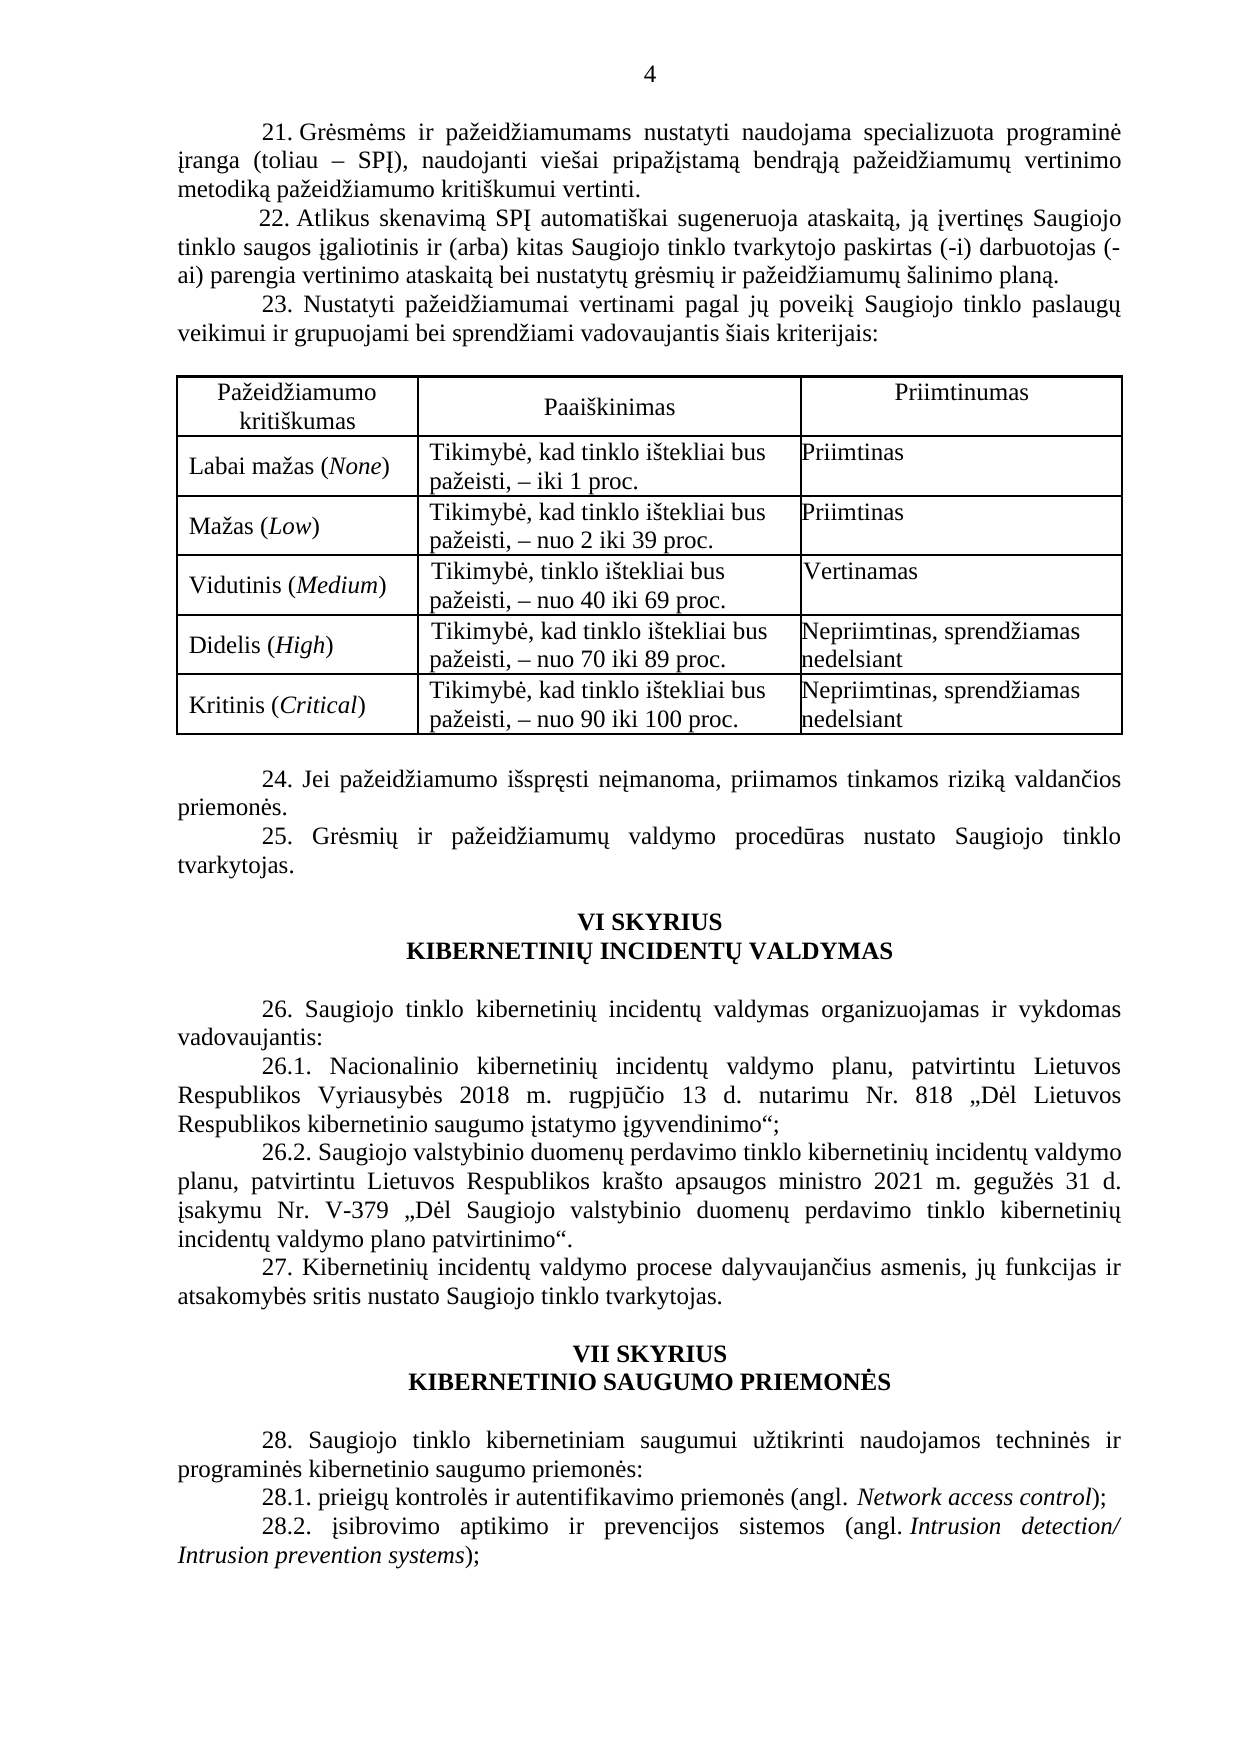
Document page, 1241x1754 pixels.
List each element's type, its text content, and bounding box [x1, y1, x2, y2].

table_header Paaiškinimas [419, 378, 800, 435]
text 25. Grėsmių ir pažeidžiamumų valdymo procedūras nustato Saugiojo tinklo tvarkytojas. [177, 821, 1122, 879]
text KIBERNETINIO SAUGUMO PRIEMONĖS [177, 1367, 1122, 1396]
table_cell Tikimybė, kad tinklo ištekliai bus pažeisti, – iki 1 proc. [419, 437, 800, 494]
table_header Pažeidžiamumo kritiškumas [178, 378, 417, 435]
table_cell Vertinamas [802, 556, 1121, 614]
table_cell Mažas (Low) [178, 497, 417, 554]
table_cell Tikimybė, kad tinklo ištekliai bus pažeisti, – nuo 2 iki 39 proc. [419, 497, 800, 554]
text 28. Saugiojo tinklo kibernetiniam saugumui užtikrinti naudojamos techninės ir programinės kibernetinio saugumo priemonės: [177, 1425, 1122, 1482]
table_cell Didelis (High) [178, 616, 417, 673]
table_cell Vidutinis (Medium) [178, 556, 417, 614]
text 26.1. Nacionalinio kibernetinių incidentų valdymo planu, patvirtintu Lietuvos Respublikos Vyriausybės 2018 m. rugpjūčio 13 d. nutarimu Nr. 818 „Dėl Lietuvos Respublikos kibernetinio saugumo įstatymo įgyvendinimo“; [177, 1051, 1122, 1137]
text 27. Kibernetinių incidentų valdymo procese dalyvaujančius asmenis, jų funkcijas ir atsakomybės sritis nustato Saugiojo tinklo tvarkytojas. [177, 1252, 1122, 1310]
table_cell Priimtinas [802, 437, 1121, 494]
table_cell Nepriimtinas, sprendžiamas nedelsiant [802, 616, 1121, 673]
table_cell Tikimybė, tinklo ištekliai bus pažeisti, – nuo 40 iki 69 proc. [419, 556, 800, 614]
text 26.2. Saugiojo valstybinio duomenų perdavimo tinklo kibernetinių incidentų valdymo planu, patvirtintu Lietuvos Respublikos krašto apsaugos ministro 2021 m. gegužės 31 d. įsakymu Nr. V-379 „Dėl Saugiojo valstybinio duomenų perdavimo tinklo kibernetinių incidentų valdymo plano patvirtinimo“. [177, 1137, 1122, 1252]
text 22. Atlikus skenavimą SPĮ automatiškai sugeneruoja ataskaitą, ją įvertinęs Saugiojo tinklo saugos įgaliotinis ir (arba) kitas Saugiojo tinklo tvarkytojo paskirtas (-i) darbuotojas (-ai) parengia vertinimo ataskaitą bei nustatytų grėsmių ir pažeidžiamumų šalinimo planą. [177, 203, 1122, 289]
text VI SKYRIUS [177, 907, 1122, 936]
text 23. Nustatyti pažeidžiamumai vertinami pagal jų poveikį Saugiojo tinklo paslaugų veikimui ir grupuojami bei sprendžiami vadovaujantis šiais kriterijais: [177, 289, 1122, 347]
text 28.2. įsibrovimo aptikimo ir prevencijos sistemos (angl. Intrusion detection/ Intrusion prevention systems); [177, 1511, 1122, 1569]
table_cell Kritinis (Critical) [178, 675, 417, 733]
table_header Priimtinumas [802, 378, 1121, 435]
text 21. Grėsmėms ir pažeidžiamumams nustatyti naudojama specializuota programinė įranga (toliau – SPĮ), naudojanti viešai pripažįstamą bendrąją pažeidžiamumų vertinimo metodiką pažeidžiamumo kritiškumui vertinti. [177, 117, 1122, 203]
table_cell Labai mažas (None) [178, 437, 417, 494]
table_cell Nepriimtinas, sprendžiamas nedelsiant [802, 675, 1121, 733]
text 26. Saugiojo tinklo kibernetinių incidentų valdymas organizuojamas ir vykdomas vadovaujantis: [177, 994, 1122, 1051]
text VII SKYRIUS [177, 1339, 1122, 1367]
table_cell Priimtinas [802, 497, 1121, 554]
text 24. Jei pažeidžiamumo išspręsti neįmanoma, priimamos tinkamos riziką valdančios priemonės. [177, 764, 1122, 821]
table_cell Tikimybė, kad tinklo ištekliai bus pažeisti, – nuo 70 iki 89 proc. [419, 616, 800, 673]
table_cell Tikimybė, kad tinklo ištekliai bus pažeisti, – nuo 90 iki 100 proc. [419, 675, 800, 733]
text 28.1. prieigų kontrolės ir autentifikavimo priemonės (angl. Network access control); [177, 1482, 1122, 1511]
text KIBERNETINIŲ INCIDENTŲ VALDYMAS [177, 936, 1122, 965]
